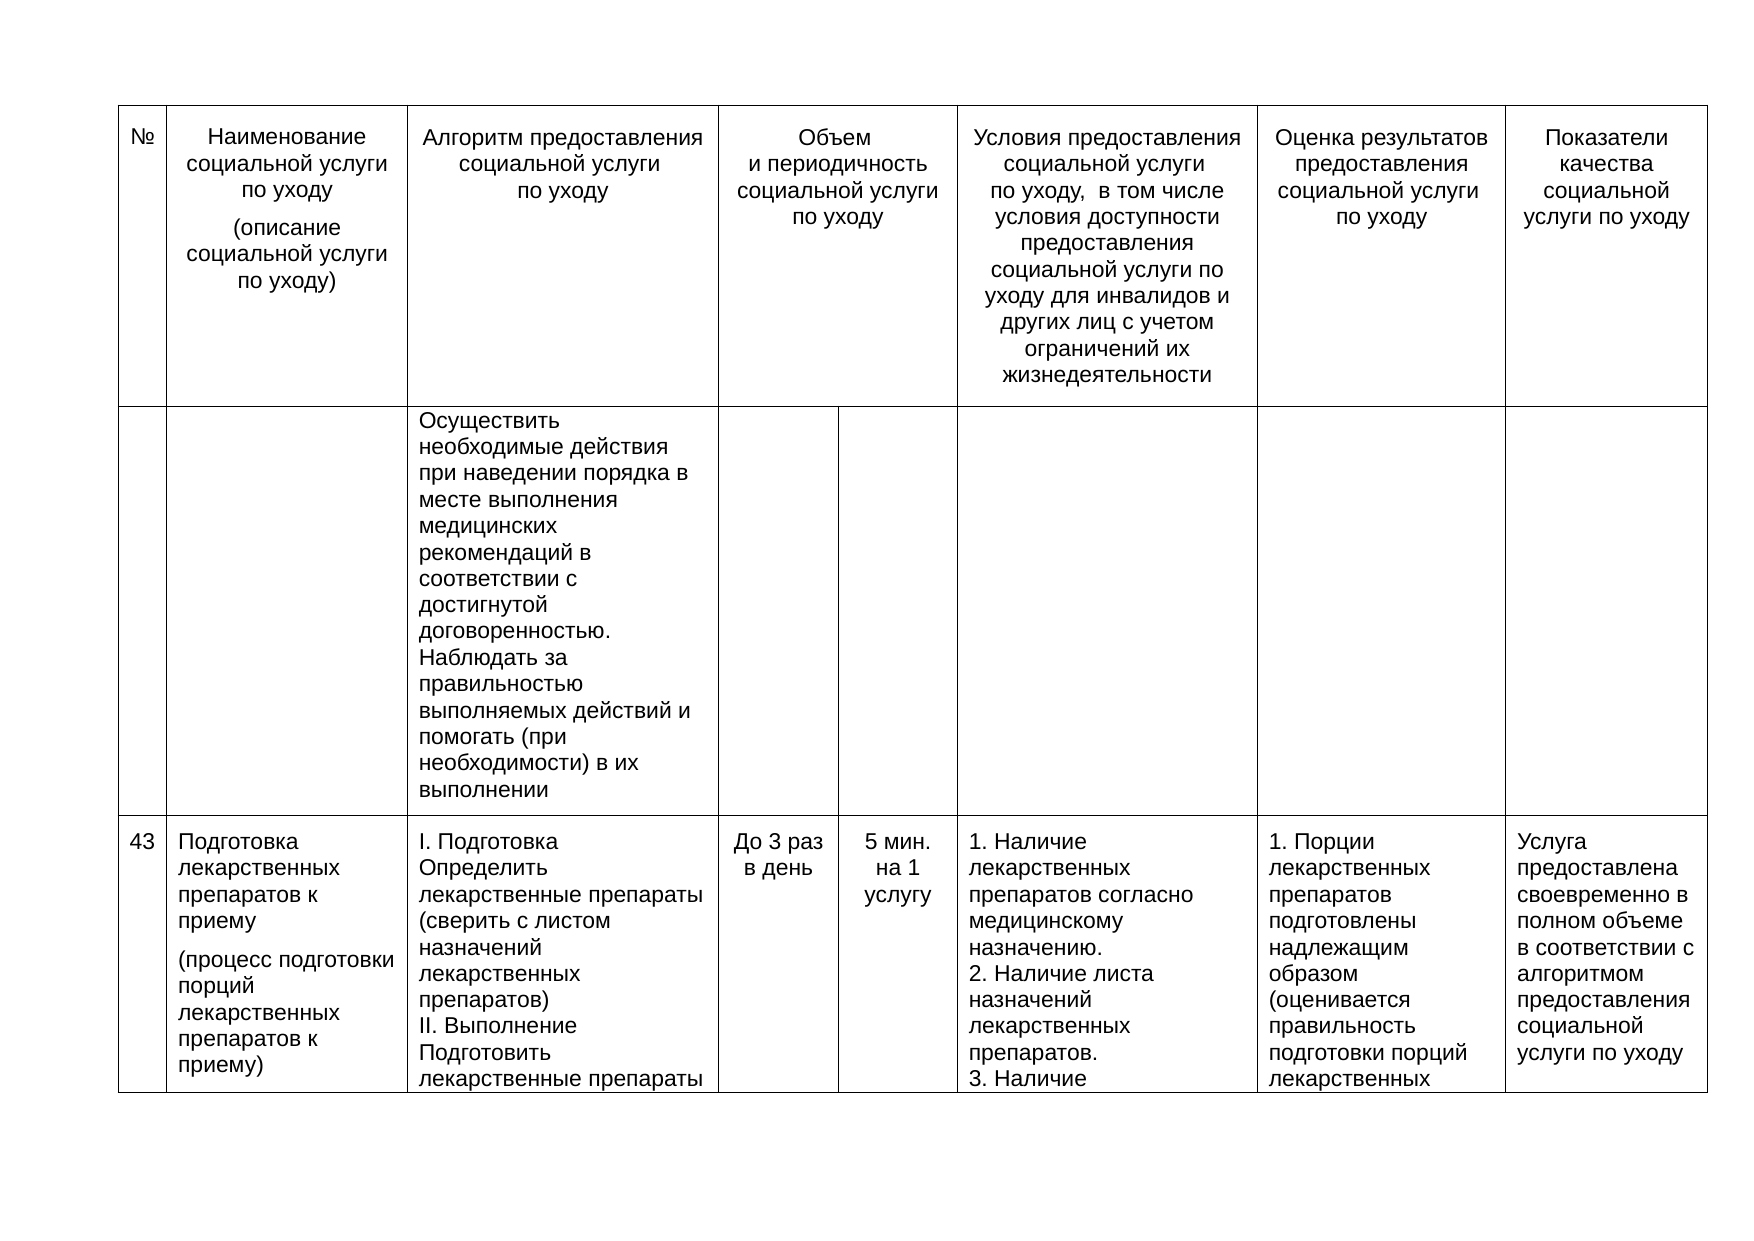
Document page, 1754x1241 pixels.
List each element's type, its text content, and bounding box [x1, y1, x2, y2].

table_cell Услуга предоставлена своевременно в полном объеме в соответствии с алгоритмом предоставления социальной услуги по уходу [1506, 816, 1707, 1092]
table_header № [119, 106, 166, 406]
table_header Наименование социальной услуги по уходу (описание социальной услуги по уходу) [167, 106, 407, 406]
table_cell [719, 407, 838, 814]
table_cell До 3 раз в день [719, 816, 838, 1092]
table_header Алгоритм предоставления социальной услуги по уходу [408, 106, 718, 406]
table_header Показатели качества социальной услуги по уходу [1506, 106, 1707, 406]
table_cell 1. Порции лекарственных препаратов подготовлены надлежащим образом (оценивается правильность подготовки порций лекарственных [1258, 816, 1505, 1092]
table_cell Осуществить необходимые действия при наведении порядка в месте выполнения медицинских рекомендаций в соответствии с достигнутой договоренностью. Наблюдать за правильностью выполняемых действий и помогать (при необходимости) в их выполнении [408, 407, 718, 814]
table_cell [1258, 407, 1505, 814]
table_cell 1. Наличие лекарственных препаратов согласно медицинскому назначению. 2. Наличие листа назначений лекарственных препаратов. 3. Наличие [958, 816, 1257, 1092]
table_cell [1506, 407, 1707, 814]
table_header Условия предоставления социальной услуги по уходу, в том числе условия доступности предоставления социальной услуги по уходу для инвалидов и других лиц с учетом ограничений их жизнедеятельности [958, 106, 1257, 406]
table_cell 5 мин. на 1 услугу [839, 816, 957, 1092]
table_cell [839, 407, 957, 814]
table_cell [119, 816, 166, 1092]
table_cell [167, 407, 407, 814]
table_cell Подготовка лекарственных препаратов к приему (процесс подготовки порций лекарственных препаратов к приему) [167, 816, 407, 1092]
table_header Оценка результатов предоставления социальной услуги по уходу [1258, 106, 1505, 406]
table_cell I. Подготовка Определить лекарственные препараты (сверить с листом назначений лекарственных препаратов) II. Выполнение Подготовить лекарственные препараты [408, 816, 718, 1092]
table_cell [958, 407, 1257, 814]
table_cell [119, 407, 166, 814]
table_header Объем и периодичность социальной услуги по уходу [719, 106, 957, 406]
